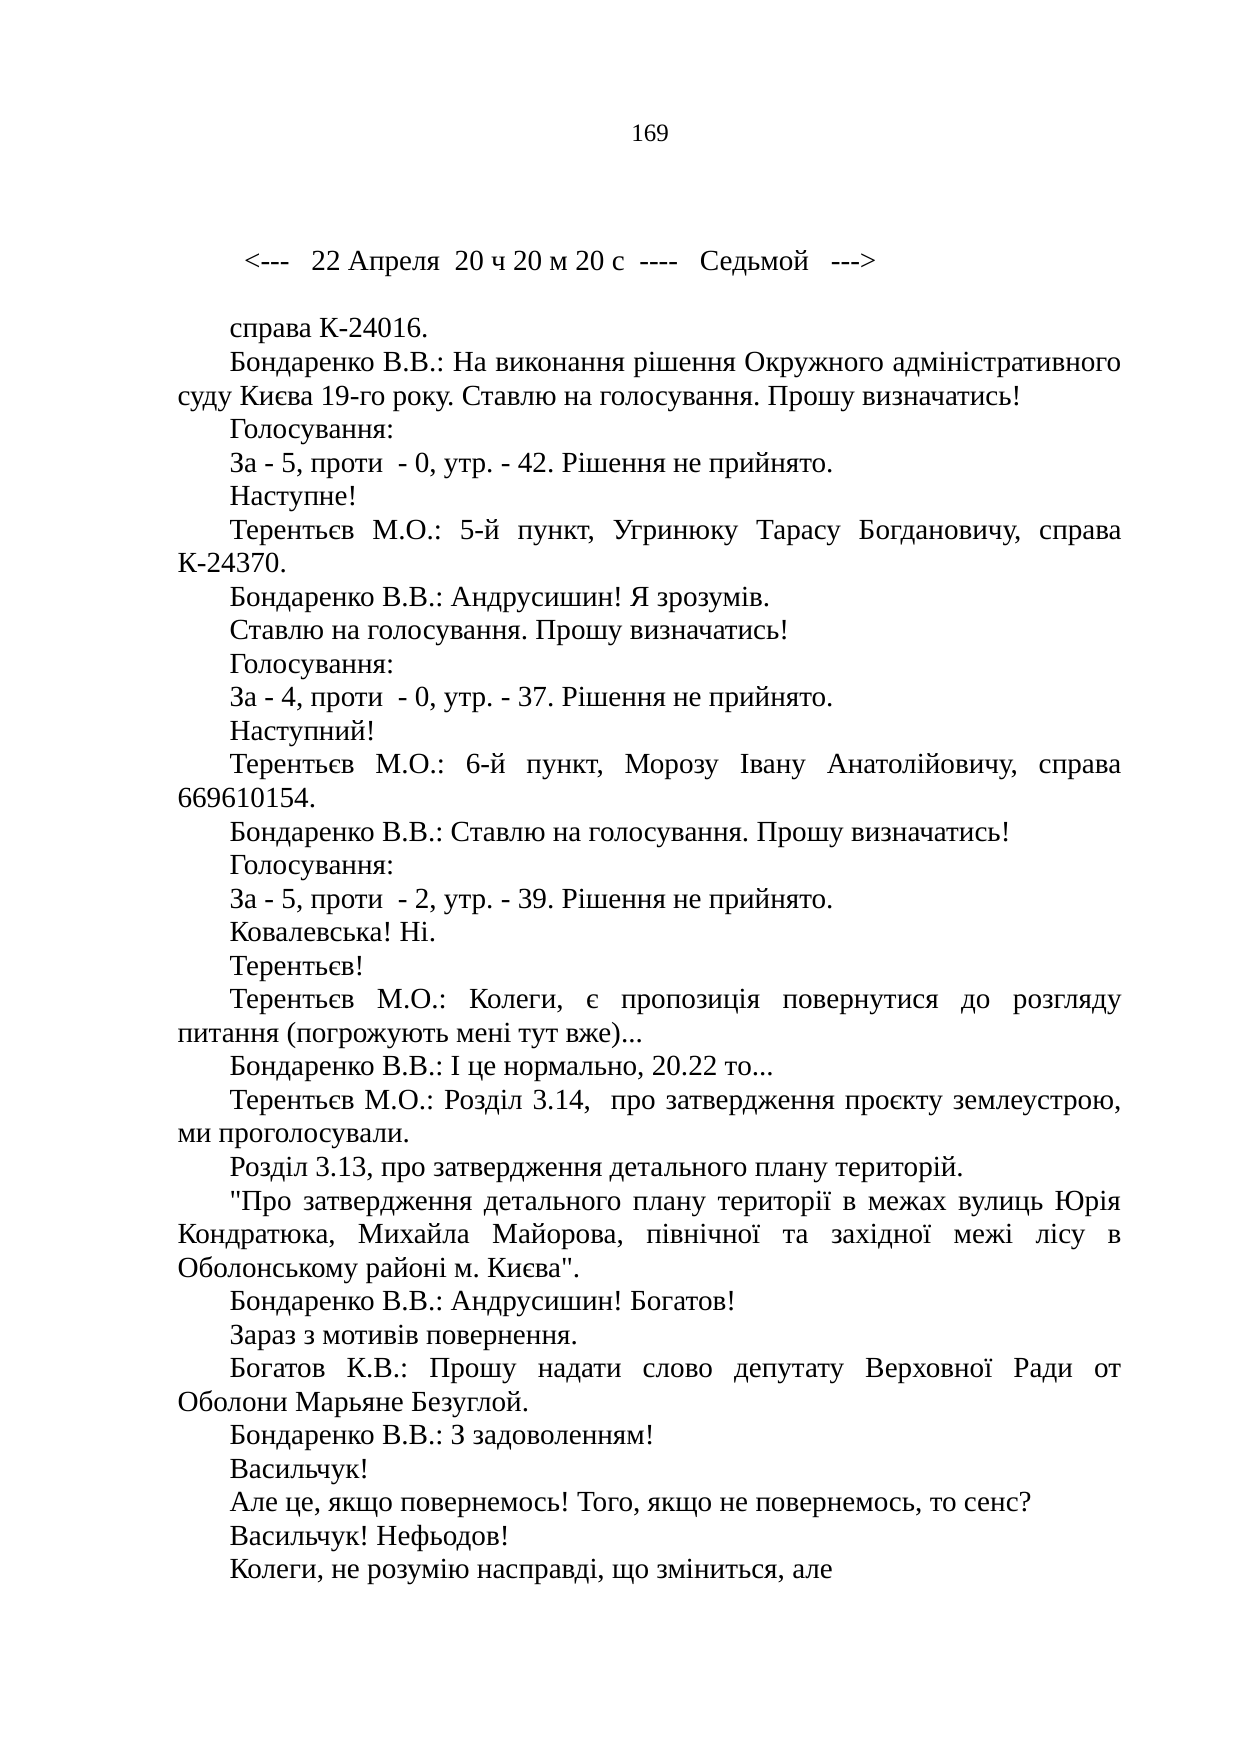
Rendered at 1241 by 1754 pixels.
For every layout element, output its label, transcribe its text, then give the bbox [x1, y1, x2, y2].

text Голосування: [177, 646, 1122, 679]
text Терентьєв! [177, 948, 1122, 981]
text Бондаренко В.В.: Андрусишин! Богатов! [177, 1283, 1122, 1317]
text Але це, якщо повернемось! Того, якщо не повернемось, то сенс? [177, 1484, 1122, 1518]
text Зараз з мотивів повернення. [177, 1317, 1122, 1350]
text Ставлю на голосування. Прошу визначатись! [177, 612, 1122, 646]
text Терентьєв М.О.: 5-й пункт, Угринюку Тарасу Богдановичу, справа К-24370. [177, 512, 1122, 579]
text Наступне! [177, 478, 1122, 512]
text Бондаренко В.В.: На виконання рішення Окружного адміністративного суду Києва 19-го року. Ставлю на голосування. Прошу визначатись! [177, 344, 1122, 411]
text Наступний! [177, 713, 1122, 747]
text Бондаренко В.В.: З задоволенням! [177, 1417, 1122, 1451]
text За - 4, проти - 0, утр. - 37. Рішення не прийнято. [177, 679, 1122, 713]
text Терентьєв М.О.: 6-й пункт, Морозу Івану Анатолійовичу, справа 669610154. [177, 747, 1122, 814]
text Бондаренко В.В.: Ставлю на голосування. Прошу визначатись! [177, 814, 1122, 847]
text Розділ 3.13, про затвердження детального плану територій. [177, 1149, 1122, 1183]
text "Про затвердження детального плану території в межах вулиць Юрія Кондратюка, Михайла Майорова, північної та західної межі лісу в Оболонському районі м. Києва". [177, 1183, 1122, 1283]
text Терентьєв М.О.: Колеги, є пропозиція повернутися до розгляду питання (погрожують мені тут вже)... [177, 981, 1122, 1048]
text Бондаренко В.В.: І це нормально, 20.22 то... [177, 1048, 1122, 1082]
text За - 5, проти - 0, утр. - 42. Рішення не прийнято. [177, 445, 1122, 478]
text Богатов К.В.: Прошу надати слово депутату Верховної Ради от Оболони Марьяне Безуглой. [177, 1350, 1122, 1417]
text Терентьєв М.О.: Розділ 3.14, про затвердження проєкту землеустрою, ми проголосували. [177, 1082, 1122, 1149]
text Ковалевська! Ні. [177, 914, 1122, 948]
text Голосування: [177, 411, 1122, 445]
text справа К-24016. [177, 311, 1122, 344]
text Колеги, не розумію насправді, що зміниться, але [177, 1552, 1122, 1585]
text Бондаренко В.В.: Андрусишин! Я зрозумів. [177, 579, 1122, 612]
text Голосування: [177, 847, 1122, 881]
text <--- 22 Апреля 20 ч 20 м 20 с ---- Седьмой ---> [177, 243, 1122, 277]
text Васильчук! [177, 1451, 1122, 1484]
text Васильчук! Нефьодов! [177, 1518, 1122, 1552]
text За - 5, проти - 2, утр. - 39. Рішення не прийнято. [177, 881, 1122, 914]
